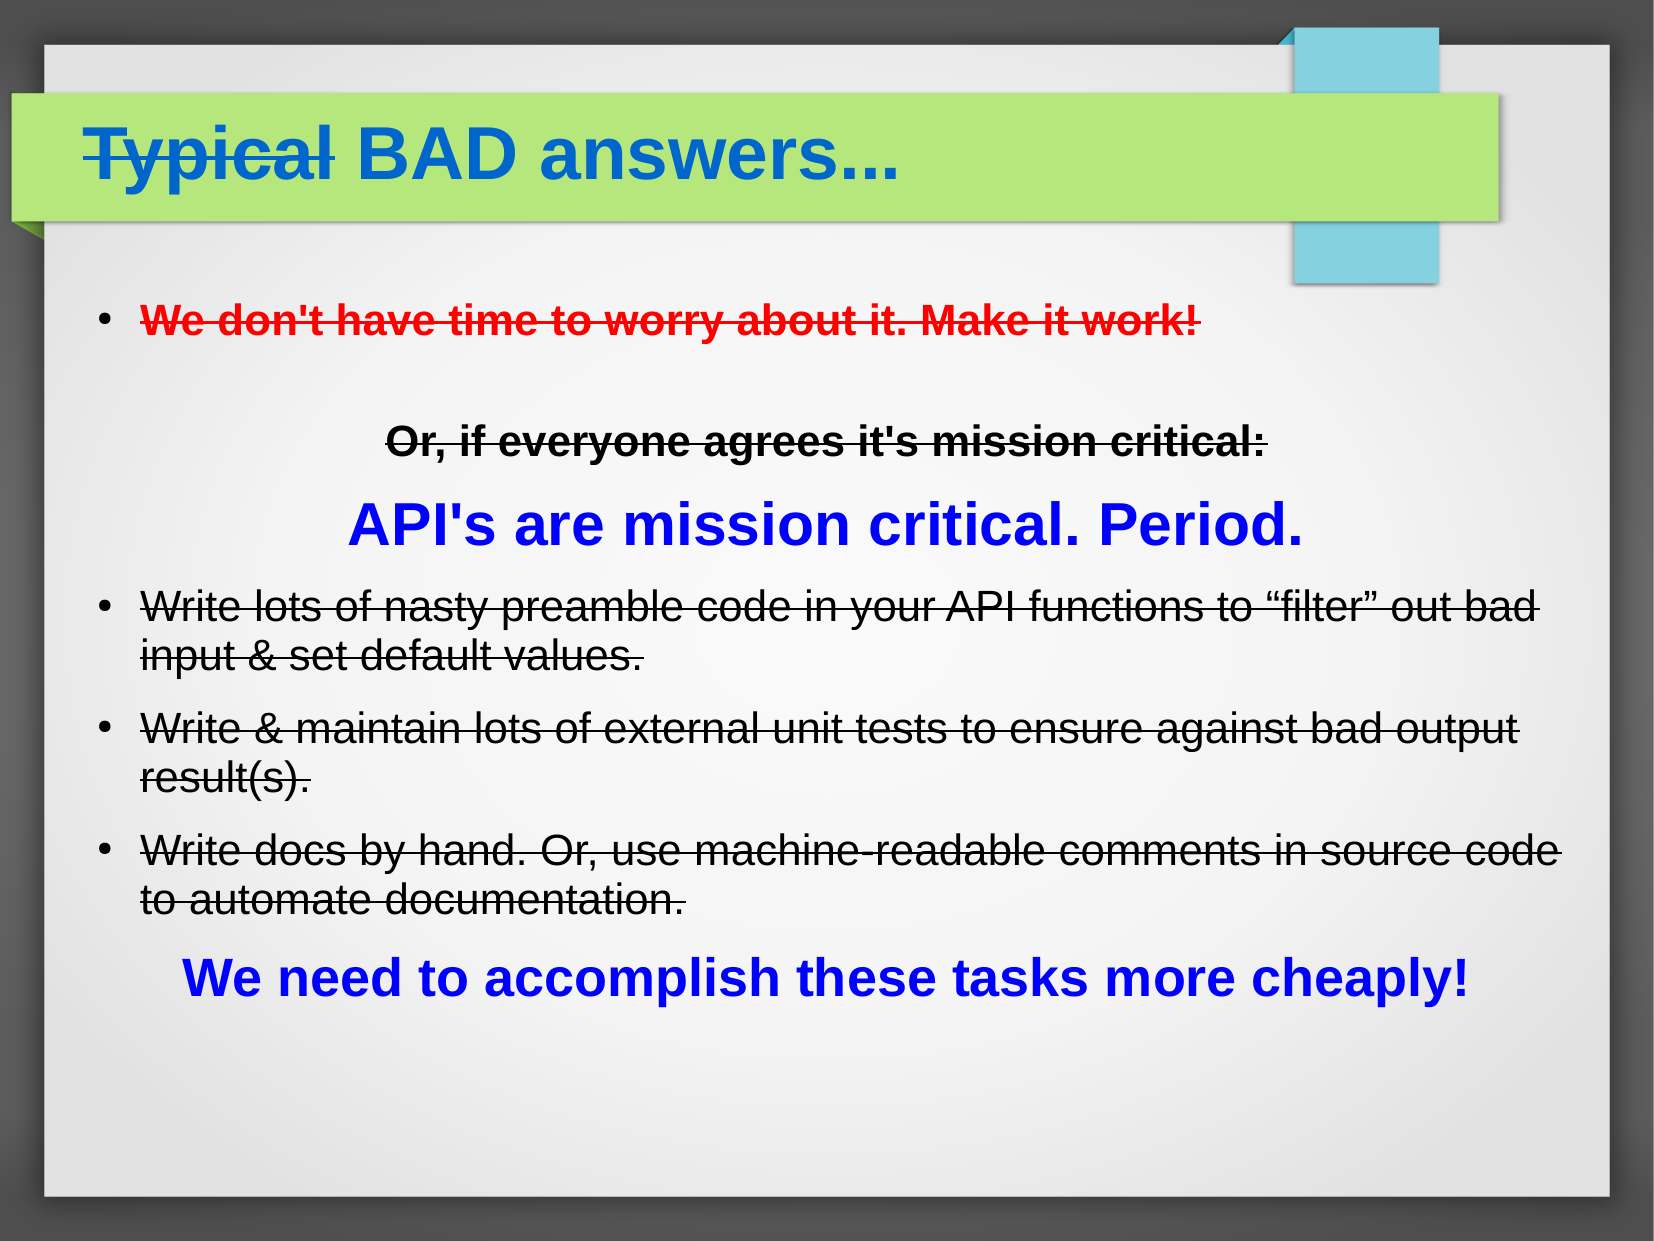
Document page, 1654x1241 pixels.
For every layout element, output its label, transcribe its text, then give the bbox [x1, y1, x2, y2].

title Typical BAD answers... [82, 94, 1264, 213]
picture [0, 0, 1654, 1241]
list We don't have time to worry about it. Make it work! Or, if everyone agrees it's mission critical: API's are mission critical. Period. Write lots of nasty preamble code in your API functions to “filter” out bad input & set default values. Write & maintain lots of external unit tests to ensure against bad output result(s). Write docs by hand. Or, use machine-readable comments in source code to automate documentation. We need to accomplish these tasks more cheaply! [82, 295, 1571, 1015]
